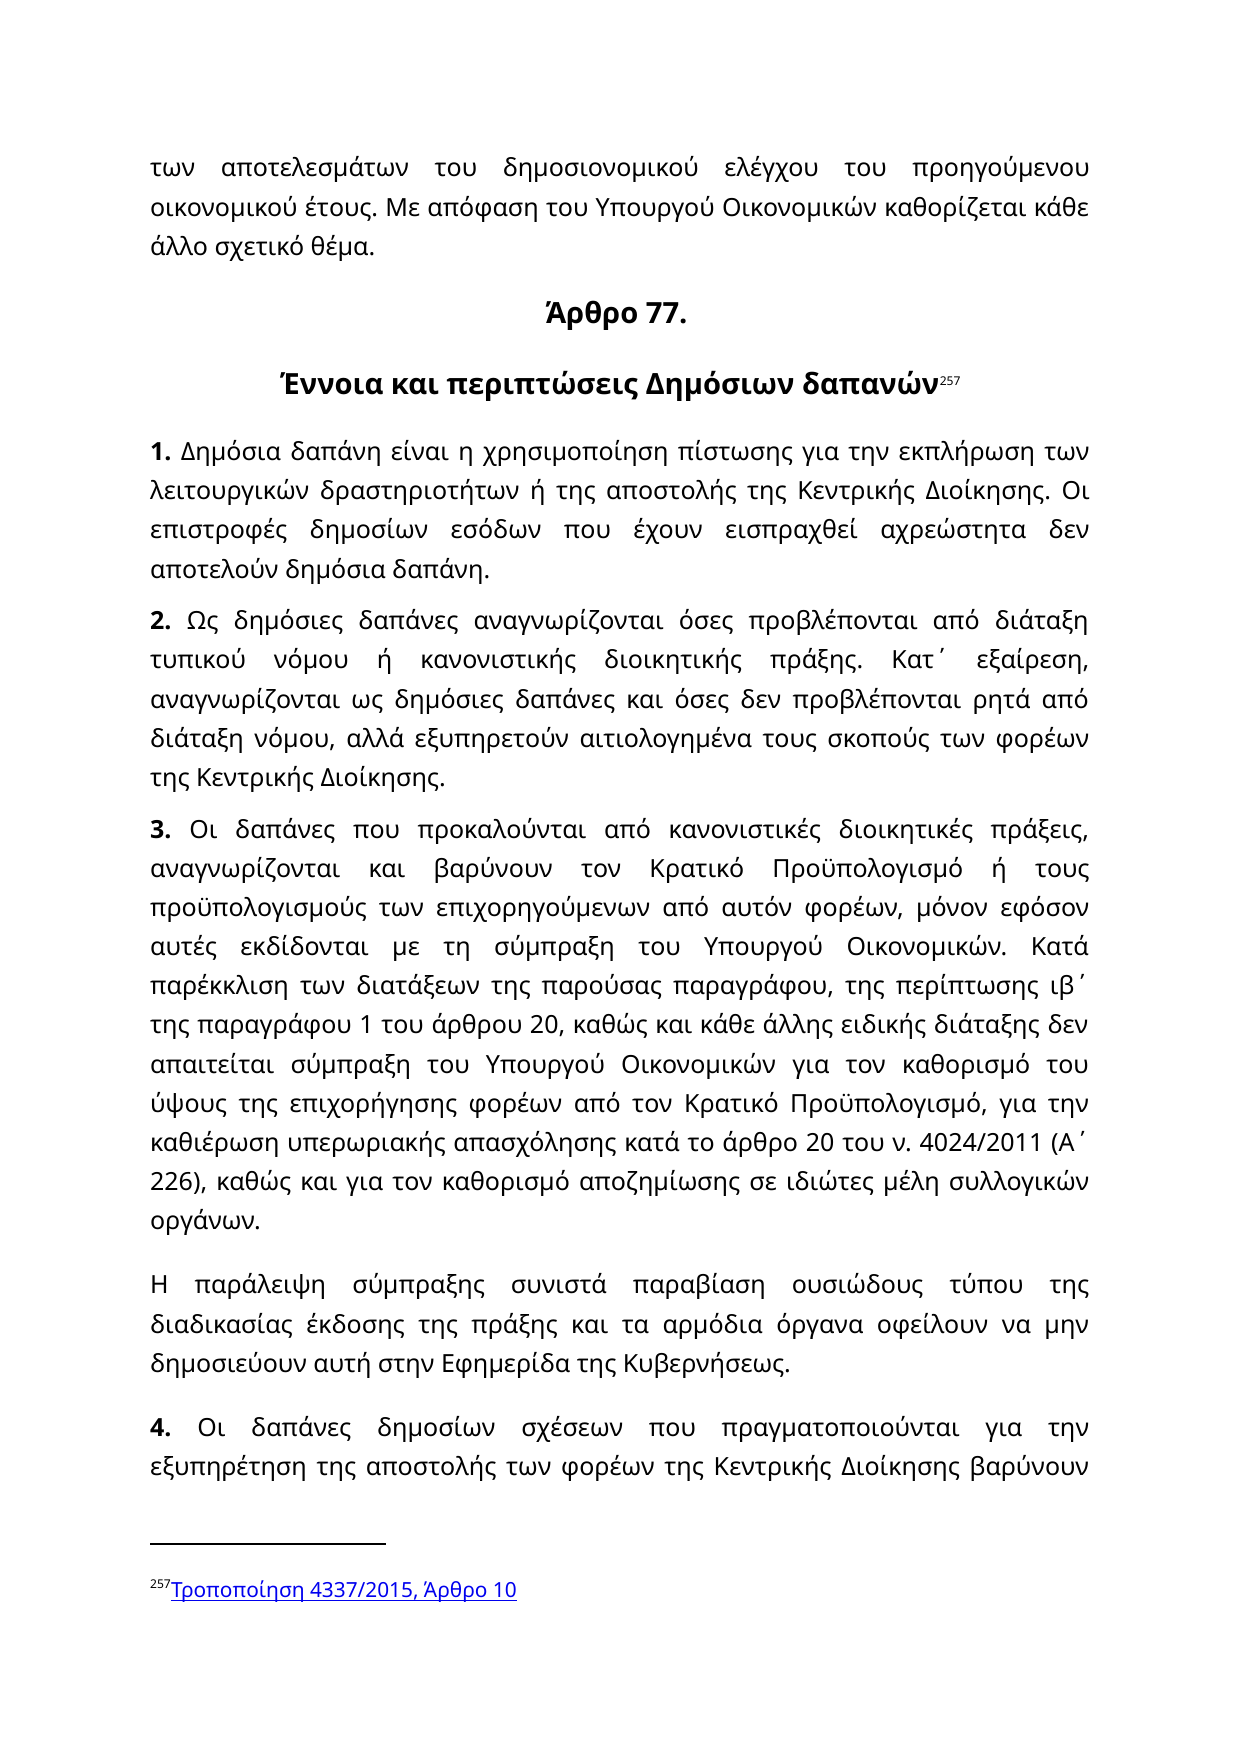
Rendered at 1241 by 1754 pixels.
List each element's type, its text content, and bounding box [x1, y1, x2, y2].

text Η παράλειψη σύμπραξης συνιστά παραβίαση ουσιώδους τύπου της διαδικασίας έκδοσης της πράξης και τα αρμόδια όργανα οφείλουν να μην δημοσιεύουν αυτή στην Εφημερίδα της Κυβερνήσεως. [150, 1267, 1090, 1379]
text 4. Οι δαπάνες δημοσίων σχέσεων που πραγματοποιούνται για την εξυπηρέτηση της αποστολής των φορέων της Κεντρικής Διοίκησης βαρύνουν [150, 1409, 1090, 1483]
text 3. Οι δαπάνες που προκαλούνται από κανονιστικές διοικητικές πράξεις, αναγνωρίζονται και βαρύνουν τον Κρατικό Προϋπολογισμό ή τους προϋπολογισμούς των επιχορηγούμενων από αυτόν φορέων, μόνον εφόσον αυτές εκδίδονται με τη σύμπραξη του Υπουργού Οικονομικών. Κατά παρέκκλιση των διατάξεων της παρούσας παραγράφου, της περίπτωσης ιβ΄ της παραγράφου 1 του άρθρου 20, καθώς και κάθε άλλης ειδικής διάταξης δεν απαιτείται σύμπραξη του Υπουργού Οικονομικών για τον καθορισμό του ύψους της επιχορήγησης φορέων από τον Κρατικό Προϋπολογισμό, για την καθιέρωση υπερωριακής απασχόλησης κατά το άρθρο 20 του ν. 4024/2011 (Α΄ 226), καθώς και για τον καθορισμό αποζημίωσης σε ιδιώτες μέλη συλλογικών οργάνων. [150, 811, 1090, 1237]
subtitle Άρθρο 77. [150, 292, 1090, 332]
text 1. Δημόσια δαπάνη είναι η χρησιμοποίηση πίστωσης για την εκπλήρωση των λειτουργικών δραστηριοτήτων ή της αποστολής της Κεντρικής Διοίκησης. Οι επιστροφές δημοσίων εσόδων που έχουν εισπραχθεί αχρεώστητα δεν αποτελούν δημόσια δαπάνη. [150, 434, 1090, 585]
text των αποτελεσμάτων του δημοσιονομικού ελέγχου του προηγούμενου οικονομικού έτους. Με απόφαση του Υπουργού Οικονομικών καθορίζεται κάθε άλλο σχετικό θέμα. [150, 150, 1090, 262]
text Τροποποίηση 4337/2015, Άρθρο 10 [150, 1576, 1090, 1604]
text 2. Ως δημόσιες δαπάνες αναγνωρίζονται όσες προβλέπονται από διάταξη τυπικού νόμου ή κανονιστικής διοικητικής πράξης. Κατ΄ εξαίρεση, αναγνωρίζονται ως δημόσιες δαπάνες και όσες δεν προβλέπονται ρητά από διάταξη νόμου, αλλά εξυπηρετούν αιτιολογημένα τους σκοπούς των φορέων της Κεντρικής Διοίκησης. [150, 603, 1090, 794]
subtitle Έννοια και περιπτώσεις Δημόσιων δαπανών [150, 363, 1090, 403]
